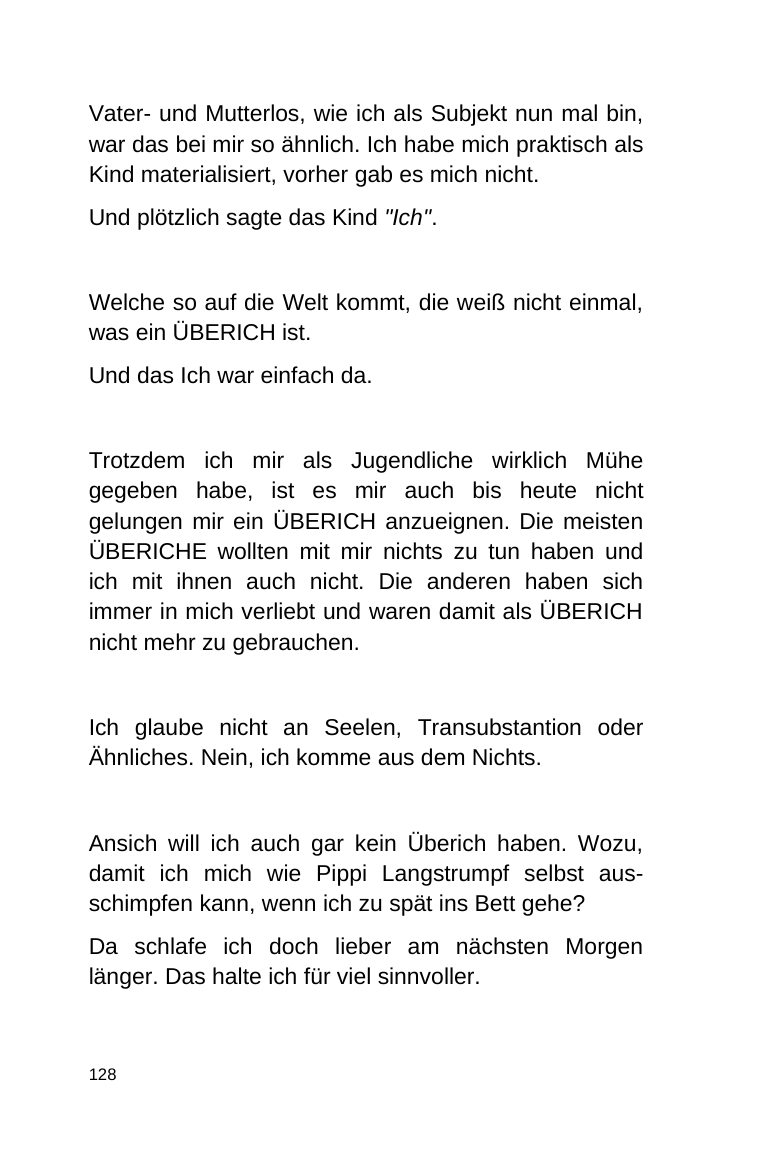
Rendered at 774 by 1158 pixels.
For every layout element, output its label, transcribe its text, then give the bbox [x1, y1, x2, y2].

text Und das Ich war einfach da. [88, 362, 644, 388]
text Da schlafe ich doch lieber am nächsten Morgen länger. Das halte ich für viel sinnvoller. [88, 933, 644, 989]
text Ich glaube nicht an Seelen, Transubstantion oder Ähnliches. Nein, ich komme aus dem Nichts. [88, 714, 644, 771]
text Und plötzlich sagte das Kind "Ich". [88, 203, 644, 230]
text Vater- und Mutterlos, wie ich als Subjekt nun mal bin, war das bei mir so ähnlich. Ich habe mich praktisch als Kind materialisiert, vorher gab es mich nicht. [88, 100, 644, 187]
text Welche so auf die Welt kommt, die weiß nicht einmal, was ein ÜBERICH ist. [88, 289, 644, 346]
text Trotzdem ich mir als Jugendliche wirklich Mühe gegeben habe, ist es mir auch bis heute nicht gelungen mir ein ÜBERICH anzueignen. Die meisten ÜBERICHE wollten mit mir nichts zu tun haben und ich mit ihnen auch nicht. Die anderen haben sich immer in mich verliebt und waren damit als ÜBERICH nicht mehr zu gebrauchen. [88, 447, 644, 655]
text Ansich will ich auch gar kein Überich haben. Wozu, damit ich mich wie Pippi Langstrumpf selbst aus-schimpfen kann, wenn ich zu spät ins Bett gehe? [88, 829, 644, 916]
